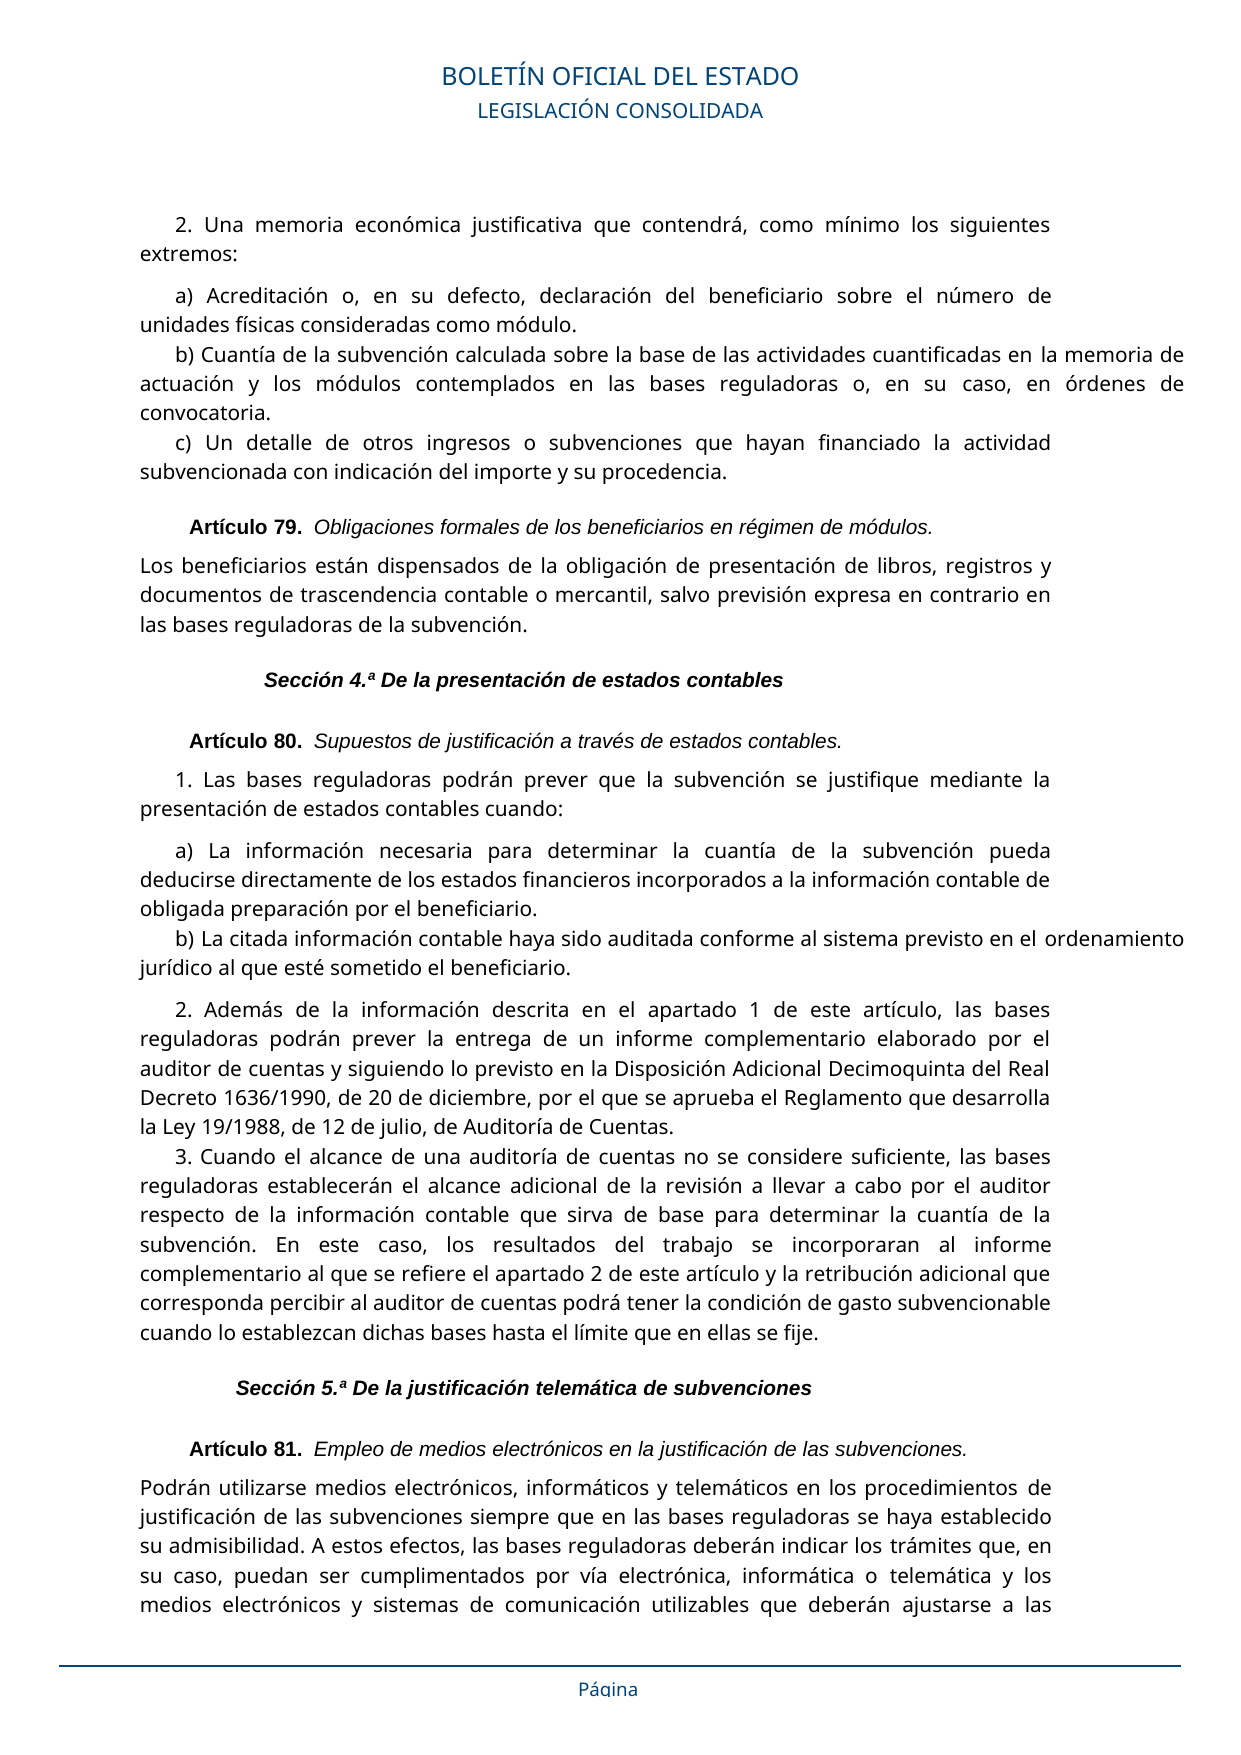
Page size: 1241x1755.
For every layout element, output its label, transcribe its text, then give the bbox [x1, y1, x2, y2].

list La citada información contable haya sido auditada conforme al sistema previsto en el ordenamiento jurídico al que esté sometido el beneficiario. [139, 924, 1184, 982]
list Las bases reguladoras podrán prever que la subvención se justifique mediante la presentación de estados contables cuando: [139, 765, 1052, 822]
text Artículo 80. Supuestos de justificación a través de estados contables. [189, 728, 1184, 752]
list Cuando el alcance de una auditoría de cuentas no se considere suficiente, las bases reguladoras establecerán el alcance adicional de la revisión a llevar a cabo por el auditor respecto de la información contable que sirva de base para determinar la cuantía de la subvención. En este caso, los resultados del trabajo se incorporaran al informe complementario al que se refiere el apartado 2 de este artículo y la retribución adicional que corresponda percibir al auditor de cuentas podrá tener la condición de gasto subvencionable cuando lo establezcan dichas bases hasta el límite que en ellas se fije. [139, 1142, 1052, 1346]
list Una memoria económica justificativa que contendrá, como mínimo los siguientes extremos: [139, 210, 1052, 267]
text Artículo 81. Empleo de medios electrónicos en la justificación de las subvenciones. [189, 1437, 1184, 1461]
list La información necesaria para determinar la cuantía de la subvención pueda deducirse directamente de los estados financieros incorporados a la información contable de obligada preparación por el beneficiario. [139, 836, 1052, 923]
list Cuantía de la subvención calculada sobre la base de las actividades cuantificadas en la memoria de actuación y los módulos contemplados en las bases reguladoras o, en su caso, en órdenes de convocatoria. [139, 340, 1184, 427]
subtitle Sección 5.ª De la justificación telemática de subvenciones [139, 1376, 910, 1400]
subtitle Sección 4.ª De la presentación de estados contables [139, 668, 910, 692]
text Artículo 79. Obligaciones formales de los beneficiarios en régimen de módulos. [189, 515, 1184, 539]
list Además de la información descrita en el apartado 1 de este artículo, las bases reguladoras podrán prever la entrega de un informe complementario elaborado por el auditor de cuentas y siguiendo lo previsto en la Disposición Adicional Decimoquinta del Real Decreto 1636/1990, de 20 de diciembre, por el que se aprueba el Reglamento que desarrolla la Ley 19/1988, de 12 de julio, de Auditoría de Cuentas. [139, 995, 1052, 1141]
text Los beneficiarios están dispensados de la obligación de presentación de libros, registros y documentos de trascendencia contable o mercantil, salvo previsión expresa en contrario en las bases reguladoras de la subvención. [139, 551, 1052, 638]
list Un detalle de otros ingresos o subvenciones que hayan financiado la actividad subvencionada con indicación del importe y su procedencia. [139, 428, 1052, 485]
text Podrán utilizarse medios electrónicos, informáticos y telemáticos en los procedimientos de justificación de las subvenciones siempre que en las bases reguladoras se haya establecido su admisibilidad. A estos efectos, las bases reguladoras deberán indicar los trámites que, en su caso, puedan ser cumplimentados por vía electrónica, informática o telemática y los medios electrónicos y sistemas de comunicación utilizables que deberán ajustarse a las [139, 1473, 1052, 1618]
list Acreditación o, en su defecto, declaración del beneficiario sobre el número de unidades físicas consideradas como módulo. [139, 281, 1052, 339]
